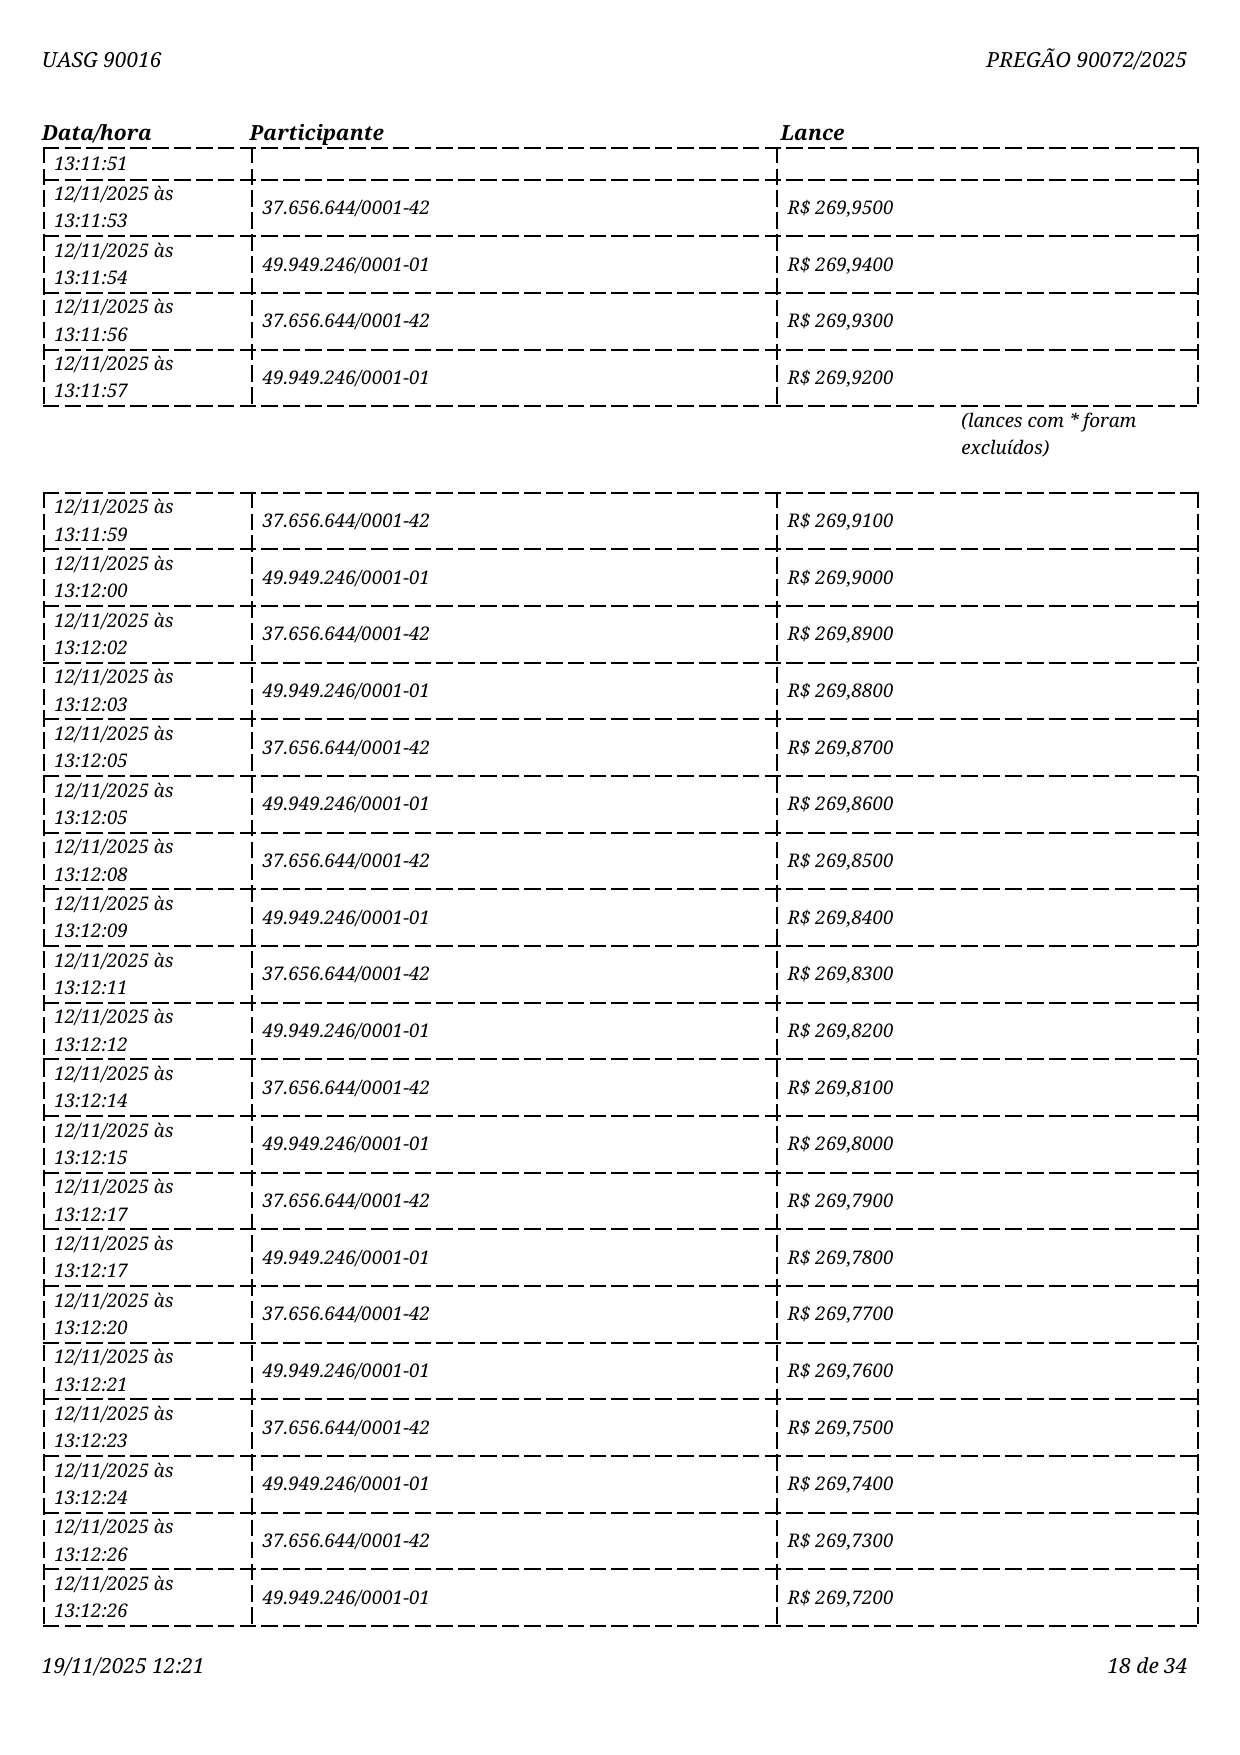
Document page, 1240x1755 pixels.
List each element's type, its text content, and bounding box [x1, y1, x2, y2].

table_cell R$ 269,7600 [777, 1342, 1198, 1398]
table_cell 12/11/2025 às 13:12:17 [44, 1228, 252, 1285]
table_cell 12/11/2025 às 13:11:57 [44, 349, 252, 405]
table_cell 12/11/2025 às 13:12:08 [44, 832, 252, 888]
table_cell 37.656.644/0001-42 [252, 179, 777, 235]
table_cell 49.949.246/0001-01 [252, 1342, 777, 1398]
table_cell 49.949.246/0001-01 [252, 1228, 777, 1285]
table_cell R$ 269,9500 [777, 179, 1198, 235]
table_cell R$ 269,8200 [777, 1002, 1198, 1058]
table_cell 37.656.644/0001-42 [252, 1512, 777, 1568]
table_cell 49.949.246/0001-01 [252, 775, 777, 832]
table_cell R$ 269,9000 [777, 548, 1198, 605]
table_cell 37.656.644/0001-42 [252, 1285, 777, 1342]
table_cell 12/11/2025 às 13:12:26 [44, 1568, 252, 1625]
table_cell R$ 269,8800 [777, 662, 1198, 718]
table_cell 49.949.246/0001-01 [252, 1002, 777, 1058]
table_cell [252, 147, 777, 178]
table_header 37.656.644/0001-42 [252, 492, 777, 548]
table_cell 12/11/2025 às 13:12:15 [44, 1115, 252, 1172]
table_cell R$ 269,7400 [777, 1455, 1198, 1512]
table_cell 37.656.644/0001-42 [252, 1172, 777, 1228]
table_cell 12/11/2025 às 13:12:26 [44, 1512, 252, 1568]
table_cell 12/11/2025 às 13:12:02 [44, 605, 252, 662]
table_cell R$ 269,7900 [777, 1172, 1198, 1228]
table_cell R$ 269,8400 [777, 888, 1198, 945]
table_cell 49.949.246/0001-01 [252, 1455, 777, 1512]
table_cell R$ 269,9400 [777, 235, 1198, 292]
table_cell 37.656.644/0001-42 [252, 718, 777, 775]
table_cell R$ 269,7300 [777, 1512, 1198, 1568]
table_cell 12/11/2025 às 13:12:24 [44, 1455, 252, 1512]
table_cell R$ 269,7800 [777, 1228, 1198, 1285]
table_cell 12/11/2025 às 13:11:56 [44, 292, 252, 348]
table_cell 49.949.246/0001-01 [252, 349, 777, 405]
table_cell R$ 269,8900 [777, 605, 1198, 662]
table_cell 12/11/2025 às 13:12:03 [44, 662, 252, 718]
table_cell 49.949.246/0001-01 [252, 1568, 777, 1625]
table_cell 37.656.644/0001-42 [252, 605, 777, 662]
table_cell 12/11/2025 às 13:12:17 [44, 1172, 252, 1228]
table_cell 12/11/2025 às 13:12:21 [44, 1342, 252, 1398]
table_cell R$ 269,8600 [777, 775, 1198, 832]
table_cell R$ 269,8500 [777, 832, 1198, 888]
table_cell R$ 269,7500 [777, 1398, 1198, 1455]
table_cell 49.949.246/0001-01 [252, 235, 777, 292]
table_cell 13:11:51 [44, 147, 252, 178]
table_cell 12/11/2025 às 13:12:23 [44, 1398, 252, 1455]
table_cell 12/11/2025 às 13:11:53 [44, 179, 252, 235]
table_cell 49.949.246/0001-01 [252, 888, 777, 945]
table_cell 37.656.644/0001-42 [252, 292, 777, 348]
table_cell R$ 269,8000 [777, 1115, 1198, 1172]
table_cell 12/11/2025 às 13:12:05 [44, 718, 252, 775]
table_cell 37.656.644/0001-42 [252, 832, 777, 888]
table_cell 49.949.246/0001-01 [252, 1115, 777, 1172]
table_cell 12/11/2025 às 13:12:00 [44, 548, 252, 605]
table_cell 12/11/2025 às 13:12:14 [44, 1058, 252, 1115]
table_cell 12/11/2025 às 13:12:09 [44, 888, 252, 945]
table_cell R$ 269,7200 [777, 1568, 1198, 1625]
table_cell 12/11/2025 às 13:12:11 [44, 945, 252, 1002]
table_cell 49.949.246/0001-01 [252, 548, 777, 605]
table_cell 12/11/2025 às 13:11:54 [44, 235, 252, 292]
table_header 12/11/2025 às 13:11:59 [44, 492, 252, 548]
table_cell 12/11/2025 às 13:12:20 [44, 1285, 252, 1342]
table_cell R$ 269,9200 [777, 349, 1198, 405]
table_cell 37.656.644/0001-42 [252, 1058, 777, 1115]
table_cell [777, 147, 1198, 178]
table_cell 12/11/2025 às 13:12:05 [44, 775, 252, 832]
table_cell 12/11/2025 às 13:12:12 [44, 1002, 252, 1058]
table_cell 37.656.644/0001-42 [252, 945, 777, 1002]
table_header R$ 269,9100 [777, 492, 1198, 548]
text (lances com * foram excluídos) [961, 407, 1189, 460]
table_cell R$ 269,7700 [777, 1285, 1198, 1342]
table_cell R$ 269,8700 [777, 718, 1198, 775]
table_cell R$ 269,9300 [777, 292, 1198, 348]
table_cell R$ 269,8300 [777, 945, 1198, 1002]
table_cell 49.949.246/0001-01 [252, 662, 777, 718]
table_cell R$ 269,8100 [777, 1058, 1198, 1115]
table_cell 37.656.644/0001-42 [252, 1398, 777, 1455]
